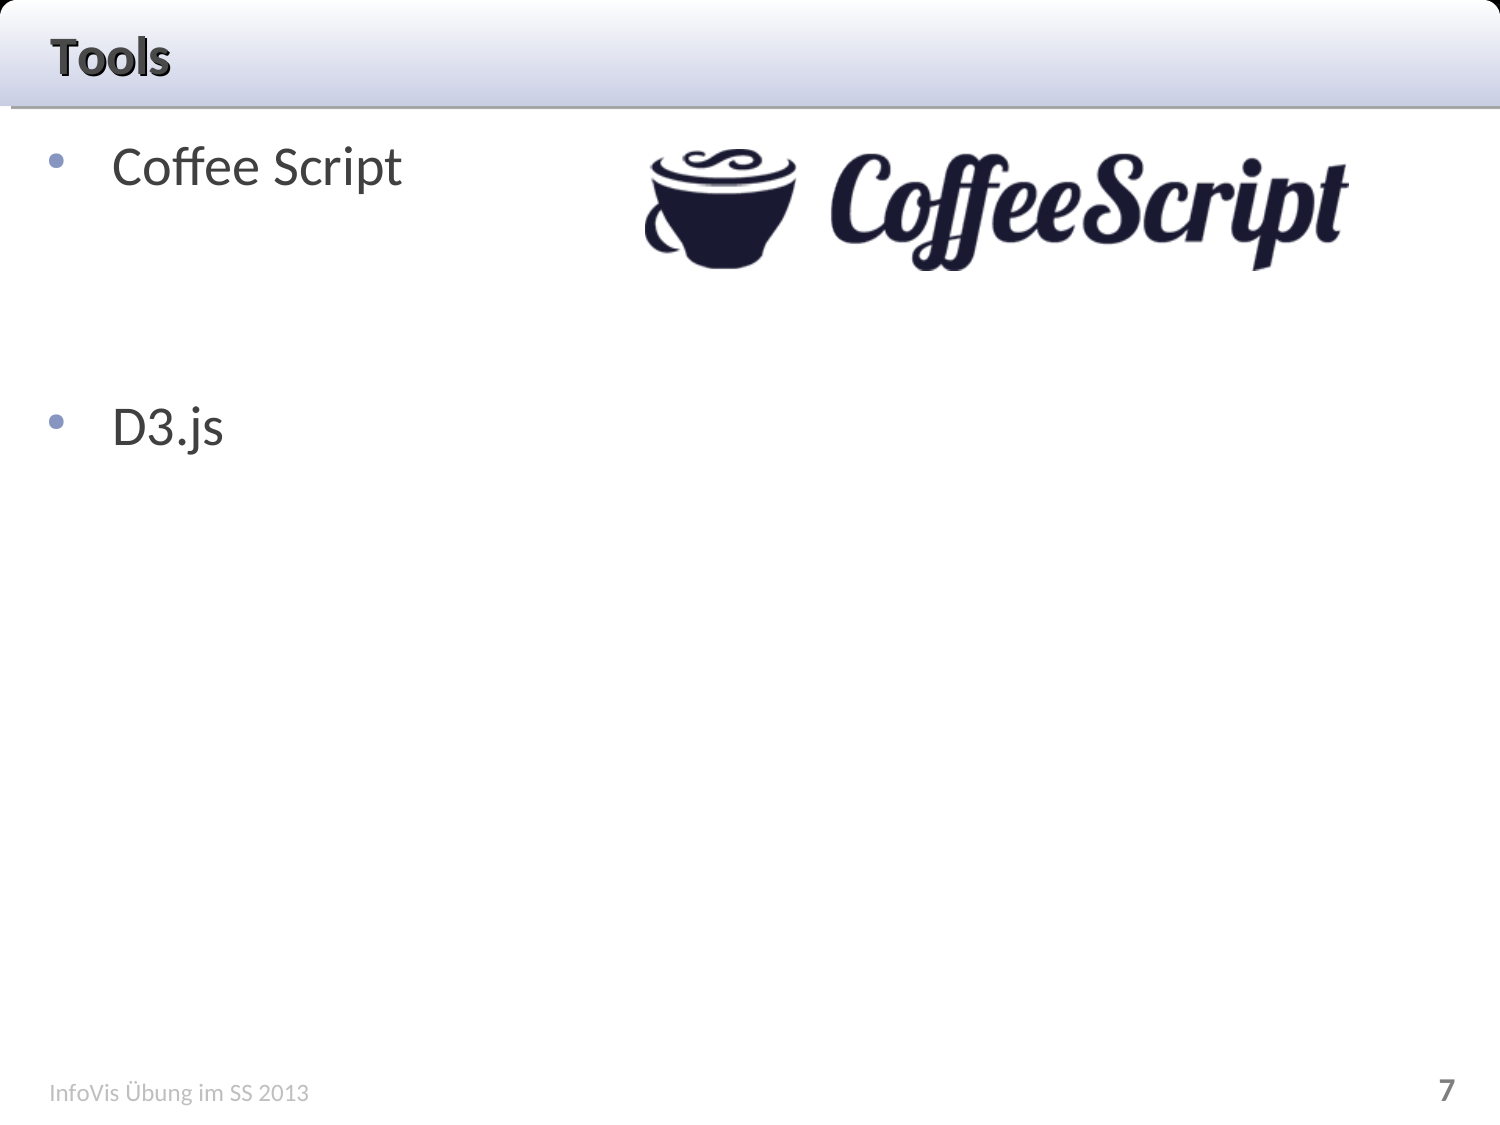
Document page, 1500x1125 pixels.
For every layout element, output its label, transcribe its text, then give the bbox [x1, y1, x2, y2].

text_box [1295, 1060, 1471, 1116]
text_box Tools [35, 0, 1463, 106]
text_box Coffee Script D3.js [31, 130, 751, 1061]
picture [645, 149, 1349, 271]
